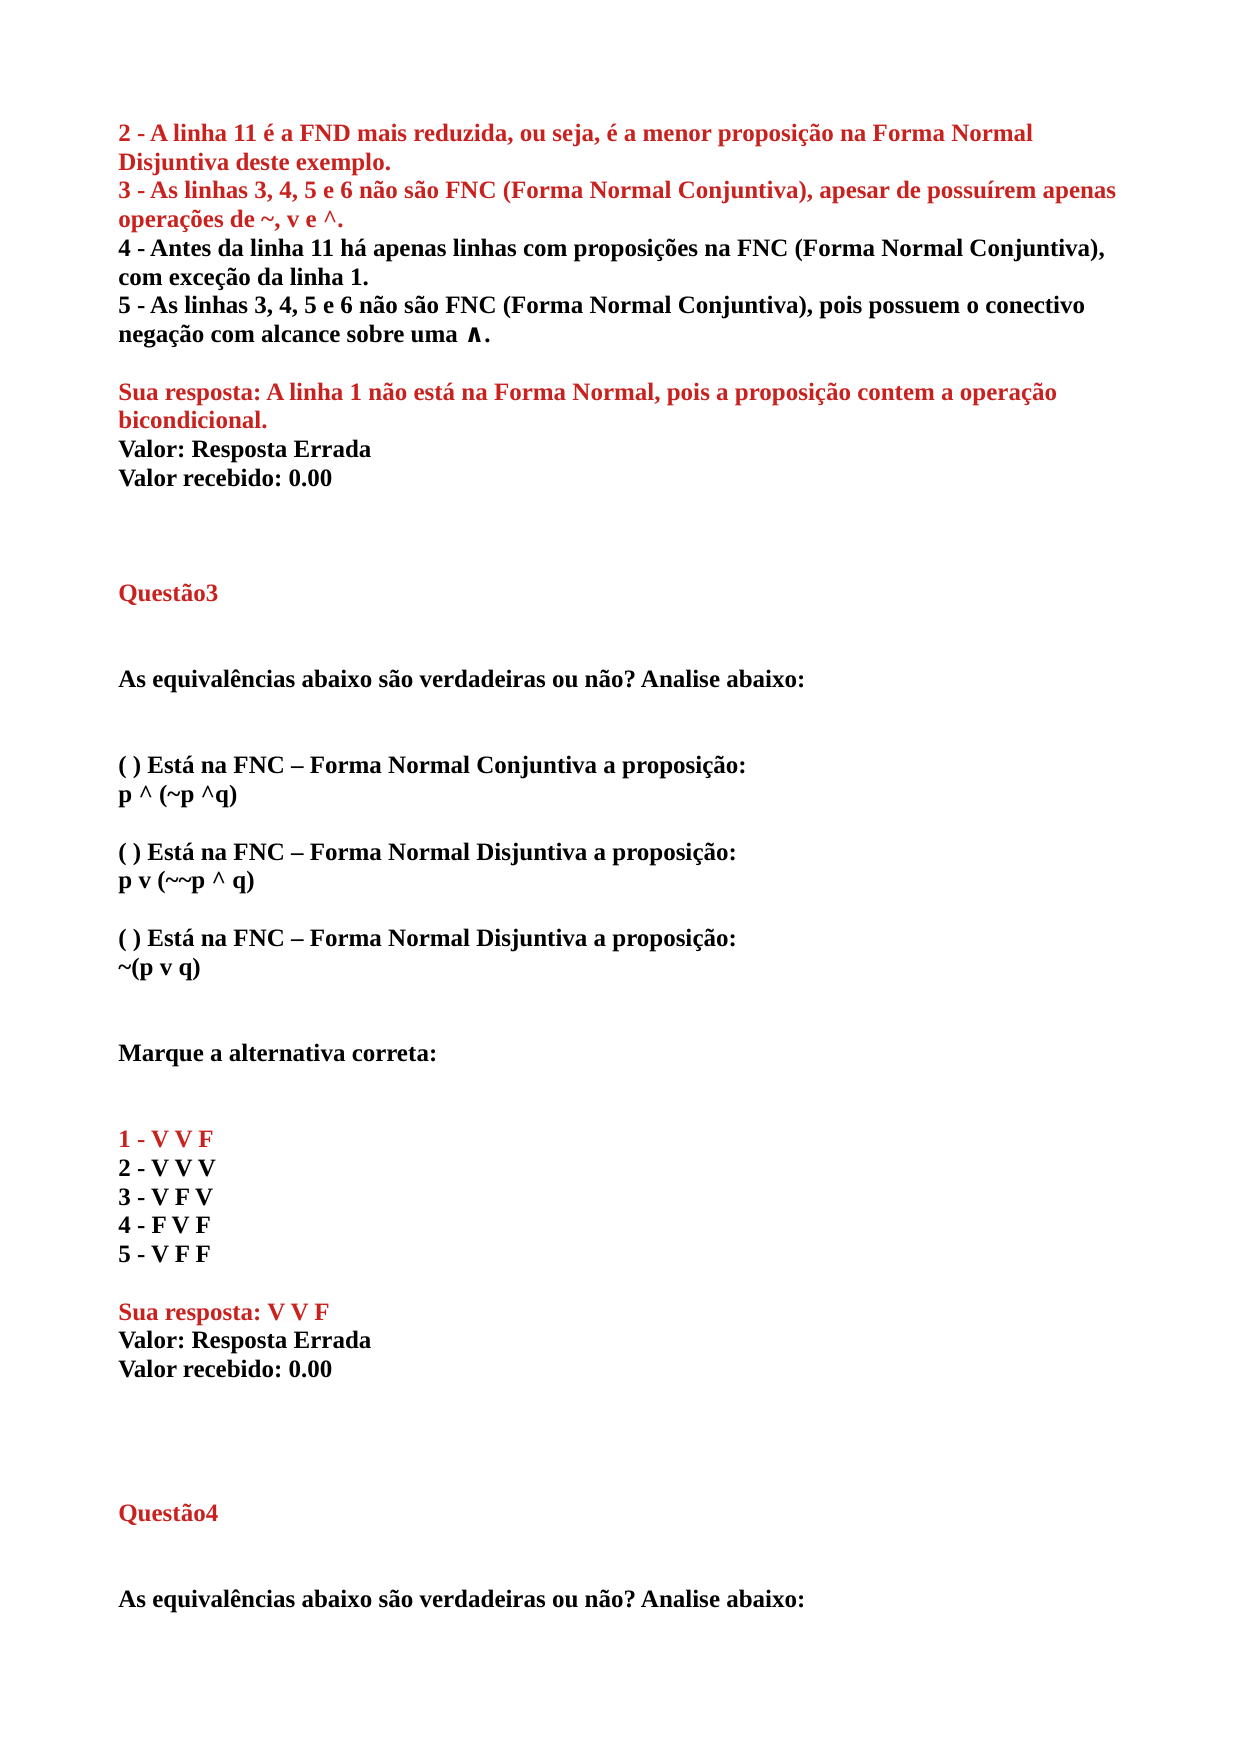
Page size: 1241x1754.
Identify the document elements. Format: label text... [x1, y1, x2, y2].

text 3 - V F V [118, 1182, 1122, 1211]
text ( ) Está na FNC – Forma Normal Disjuntiva a proposição: [118, 923, 1122, 952]
text Valor recebido: 0.00 [118, 463, 1122, 492]
text p v (~~p ^ q) [118, 866, 1122, 894]
text 3 - As linhas 3, 4, 5 e 6 não são FNC (Forma Normal Conjuntiva), apesar de possuírem apenas operações de ~, v e ^. [118, 176, 1122, 233]
text 4 - F V F [118, 1211, 1122, 1239]
text Marque a alternativa correta: [118, 1038, 1122, 1067]
text ( ) Está na FNC – Forma Normal Disjuntiva a proposição: [118, 837, 1122, 866]
text Valor: Resposta Errada [118, 434, 1122, 463]
text 5 - As linhas 3, 4, 5 e 6 não são FNC (Forma Normal Conjuntiva), pois possuem o conectivo negação com alcance sobre uma ∧. [118, 291, 1122, 348]
text Questão3 [118, 578, 1122, 607]
text Questão4 [118, 1498, 1122, 1527]
text ~(p v q) [118, 952, 1122, 981]
text Valor: Resposta Errada [118, 1326, 1122, 1354]
text Sua resposta: V V F [118, 1297, 1122, 1326]
text ( ) Está na FNC – Forma Normal Conjuntiva a proposição: [118, 751, 1122, 779]
text 2 - A linha 11 é a FND mais reduzida, ou seja, é a menor proposição na Forma Normal Disjuntiva deste exemplo. [118, 118, 1122, 176]
text As equivalências abaixo são verdadeiras ou não? Analise abaixo: [118, 664, 1122, 693]
text Valor recebido: 0.00 [118, 1354, 1122, 1383]
text 4 - Antes da linha 11 há apenas linhas com proposições na FNC (Forma Normal Conjuntiva), com exceção da linha 1. [118, 233, 1122, 291]
text As equivalências abaixo são verdadeiras ou não? Analise abaixo: [118, 1584, 1122, 1613]
text p ^ (~p ^q) [118, 779, 1122, 808]
text 2 - V V V [118, 1153, 1122, 1182]
text 5 - V F F [118, 1239, 1122, 1268]
text 1 - V V F [118, 1124, 1122, 1153]
text Sua resposta: A linha 1 não está na Forma Normal, pois a proposição contem a operação bicondicional. [118, 377, 1122, 434]
